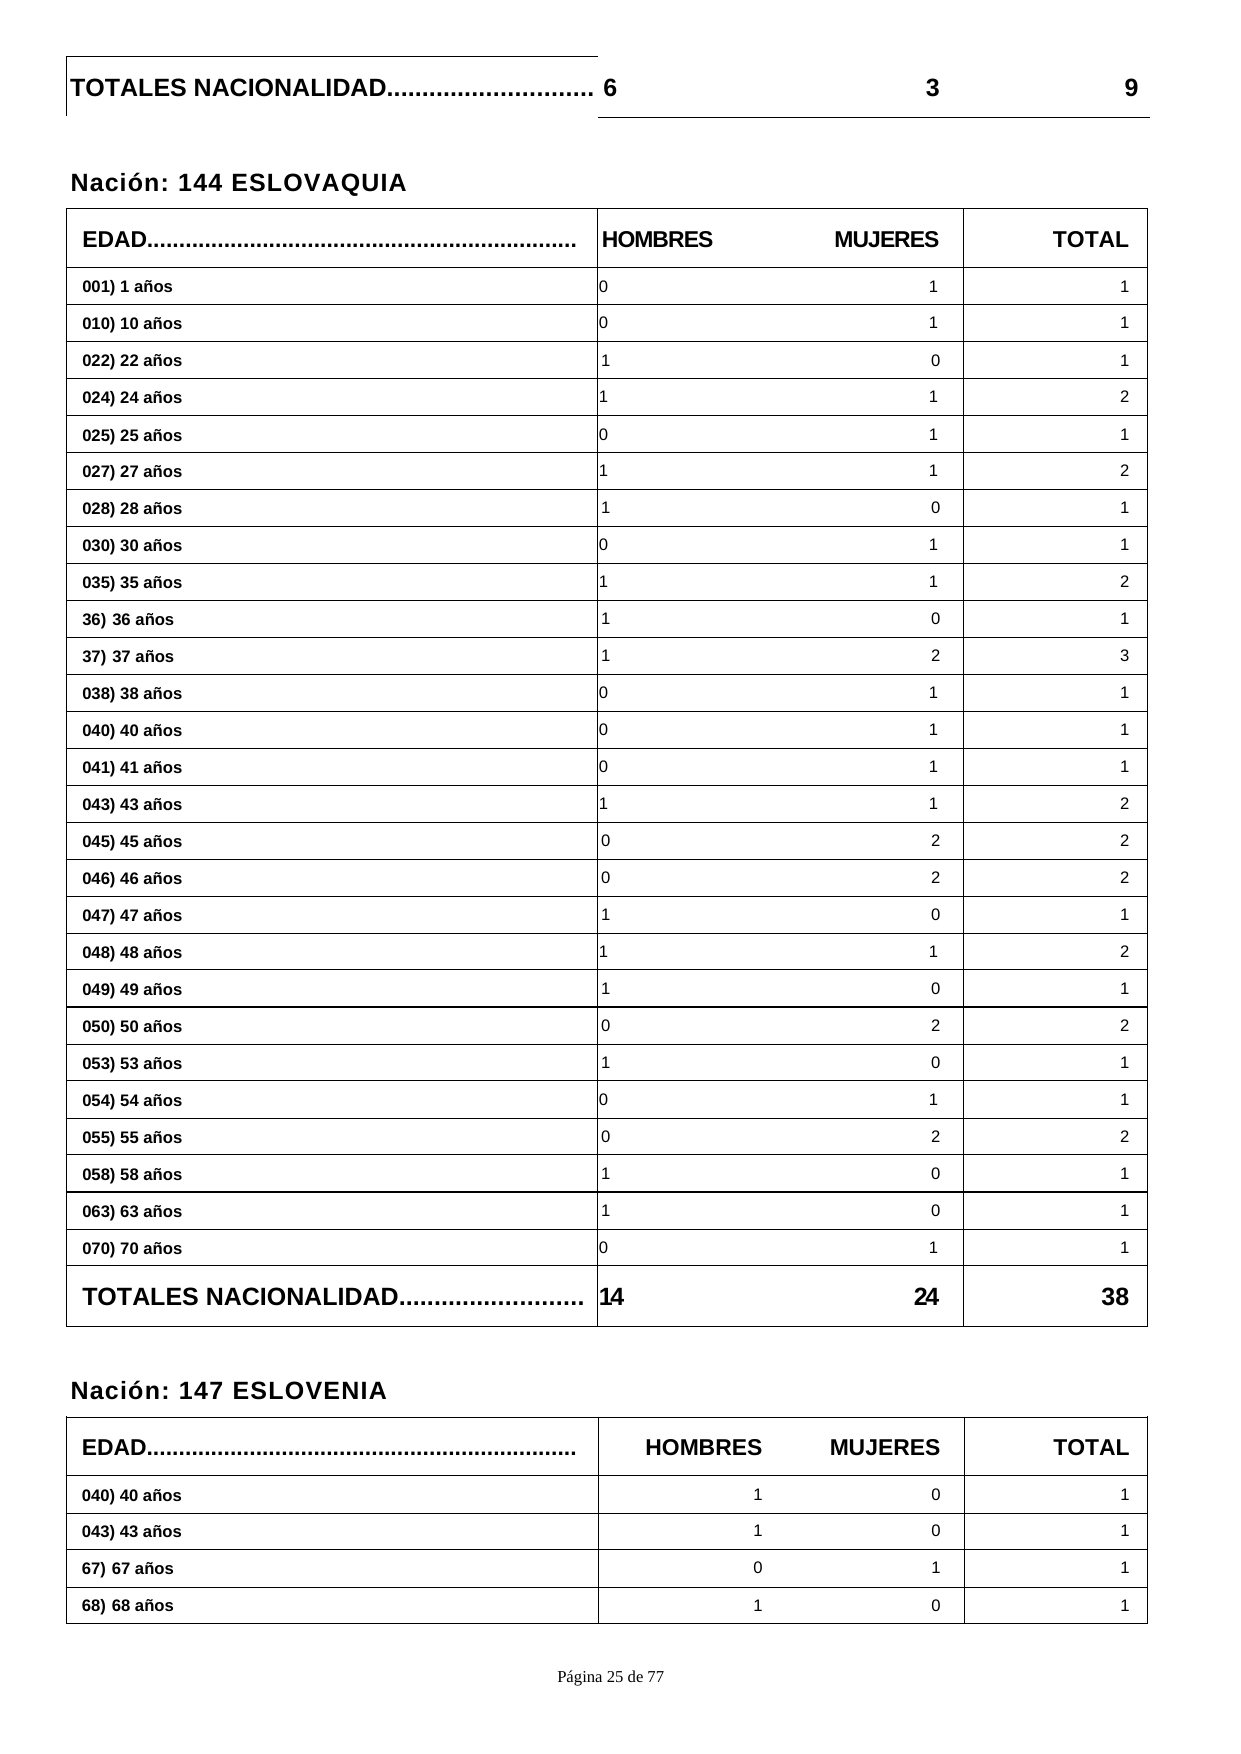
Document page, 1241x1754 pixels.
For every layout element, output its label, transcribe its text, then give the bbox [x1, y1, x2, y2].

table_cell 053) 53 años [67, 1045, 597, 1080]
table_cell 046) 46 años [67, 860, 597, 896]
table_cell 1 0 [598, 1045, 963, 1080]
table_cell 0 1 [598, 527, 963, 563]
table_cell 1 [964, 601, 1147, 637]
table_header MUJERES [797, 1418, 964, 1475]
table_cell 2 [964, 786, 1147, 822]
table_cell 050) 50 años [67, 1008, 597, 1043]
table_cell 38 [964, 1266, 1147, 1326]
table_cell 024) 24 años [67, 379, 597, 415]
table_cell 0 2 [598, 1008, 963, 1043]
table_header EDAD [67, 209, 597, 267]
table_cell 0 1 [598, 675, 963, 711]
table_header EDAD [67, 1418, 598, 1475]
table_cell 1 1 [598, 379, 963, 415]
table_cell 027) 27 años [67, 453, 597, 489]
table_cell 048) 48 años [67, 934, 597, 969]
table_cell 041) 41 años [67, 749, 597, 785]
table_cell 1 [964, 342, 1147, 378]
table_cell 0 [599, 1550, 797, 1586]
table_cell 047) 47 años [67, 897, 597, 932]
table_cell 063) 63 años [67, 1193, 597, 1228]
table_cell 001) 1 años [67, 268, 597, 304]
table_cell 0 2 [598, 860, 963, 896]
table_header TOTAL [965, 1418, 1147, 1475]
table_cell 043) 43 años [67, 1514, 598, 1549]
table_cell 1 [964, 490, 1147, 526]
table_cell 37 años [67, 638, 597, 674]
table_cell 1 [965, 1588, 1147, 1623]
table_cell 0 1 [598, 416, 963, 452]
table_cell 040) 40 años [67, 1476, 598, 1512]
table_cell 040) 40 años [67, 712, 597, 748]
table_cell 1 2 [598, 638, 963, 674]
table_cell 1 [964, 1081, 1147, 1117]
table_cell 1 [599, 1476, 797, 1512]
table_cell 1 [964, 675, 1147, 711]
table_cell 3 [964, 638, 1147, 674]
table_cell 1 [965, 1514, 1147, 1549]
table_header TOTALES NACIONALIDAD [67, 57, 598, 116]
table_header HOMBRES MUJERES [598, 209, 963, 267]
table_cell 049) 49 años [67, 970, 597, 1006]
table_cell 1 0 [598, 970, 963, 1006]
table_cell 2 [964, 1119, 1147, 1154]
table_cell 022) 22 años [67, 342, 597, 378]
table_cell 1 0 [598, 1155, 963, 1191]
table_cell 1 [964, 416, 1147, 452]
table_cell 1 [965, 1550, 1147, 1586]
table_header HOMBRES [599, 1418, 797, 1475]
table_cell 045) 45 años [67, 823, 597, 859]
table_cell 2 [964, 379, 1147, 415]
table_cell 1 0 [598, 490, 963, 526]
table_cell 0 1 [598, 712, 963, 748]
table_cell 1 [964, 1045, 1147, 1080]
table_cell TOTALES NACIONALIDAD [67, 1266, 597, 1326]
table_cell 1 [964, 897, 1147, 932]
table_cell 1 [599, 1588, 797, 1623]
table_cell 2 [964, 1008, 1147, 1043]
table_cell 1 [964, 1155, 1147, 1191]
table_cell 67 años [67, 1550, 598, 1586]
table_cell 1 1 [598, 786, 963, 822]
table_cell 030) 30 años [67, 527, 597, 563]
table_cell 1 1 [598, 564, 963, 600]
table_cell 1 0 [598, 1193, 963, 1228]
table_cell 1 1 [598, 934, 963, 969]
table_cell 0 1 [598, 268, 963, 304]
table_cell 1 [964, 1230, 1147, 1265]
table_cell 1 0 [598, 897, 963, 932]
table_cell 2 [964, 564, 1147, 600]
table_cell 1 [964, 712, 1147, 748]
table_cell 1 0 [598, 601, 963, 637]
table_cell 028) 28 años [67, 490, 597, 526]
table_cell 68 años [67, 1588, 598, 1623]
table_cell 1 [965, 1476, 1147, 1512]
table_cell 1 [964, 527, 1147, 563]
table_cell 1 [599, 1514, 797, 1549]
table_cell 1 [964, 268, 1147, 304]
table_cell 010) 10 años [67, 305, 597, 341]
table_cell 035) 35 años [67, 564, 597, 600]
table_cell 0 1 [598, 1081, 963, 1117]
table_cell 0 1 [598, 305, 963, 341]
table_header 9 [964, 56, 1150, 116]
text Página 25 de 77 [70, 1668, 1151, 1687]
table_cell 2 [964, 860, 1147, 896]
table_cell 2 [964, 823, 1147, 859]
table_header TOTAL [964, 209, 1147, 267]
table_cell 025) 25 años [67, 416, 597, 452]
table_cell 070) 70 años [67, 1230, 597, 1265]
table_cell 055) 55 años [67, 1119, 597, 1154]
table_cell 0 [797, 1476, 964, 1512]
table_cell 1 [964, 970, 1147, 1006]
text Nación: 144 ESLOVAQUIA [70, 171, 1151, 197]
table_cell 2 [964, 934, 1147, 969]
table_cell 054) 54 años [67, 1081, 597, 1117]
table_cell 0 2 [598, 1119, 963, 1154]
table_cell 1 [964, 305, 1147, 341]
table_cell 0 [797, 1588, 964, 1623]
table_cell 14 24 [598, 1266, 963, 1326]
table_cell 1 0 [598, 342, 963, 378]
table_cell 1 [964, 1193, 1147, 1228]
table_cell 1 [797, 1550, 964, 1586]
table_cell 36 años [67, 601, 597, 637]
table_cell 0 1 [598, 749, 963, 785]
table_cell 038) 38 años [67, 675, 597, 711]
text Nación: 147 ESLOVENIA [70, 1378, 1151, 1404]
table_cell 0 1 [598, 1230, 963, 1265]
table_cell 0 [797, 1514, 964, 1549]
table_cell 1 1 [598, 453, 963, 489]
table_cell 058) 58 años [67, 1155, 597, 1191]
table_cell 0 2 [598, 823, 963, 859]
table_cell 1 [964, 749, 1147, 785]
table_cell 2 [964, 453, 1147, 489]
table_cell 043) 43 años [67, 786, 597, 822]
table_header 6 3 [598, 56, 964, 116]
